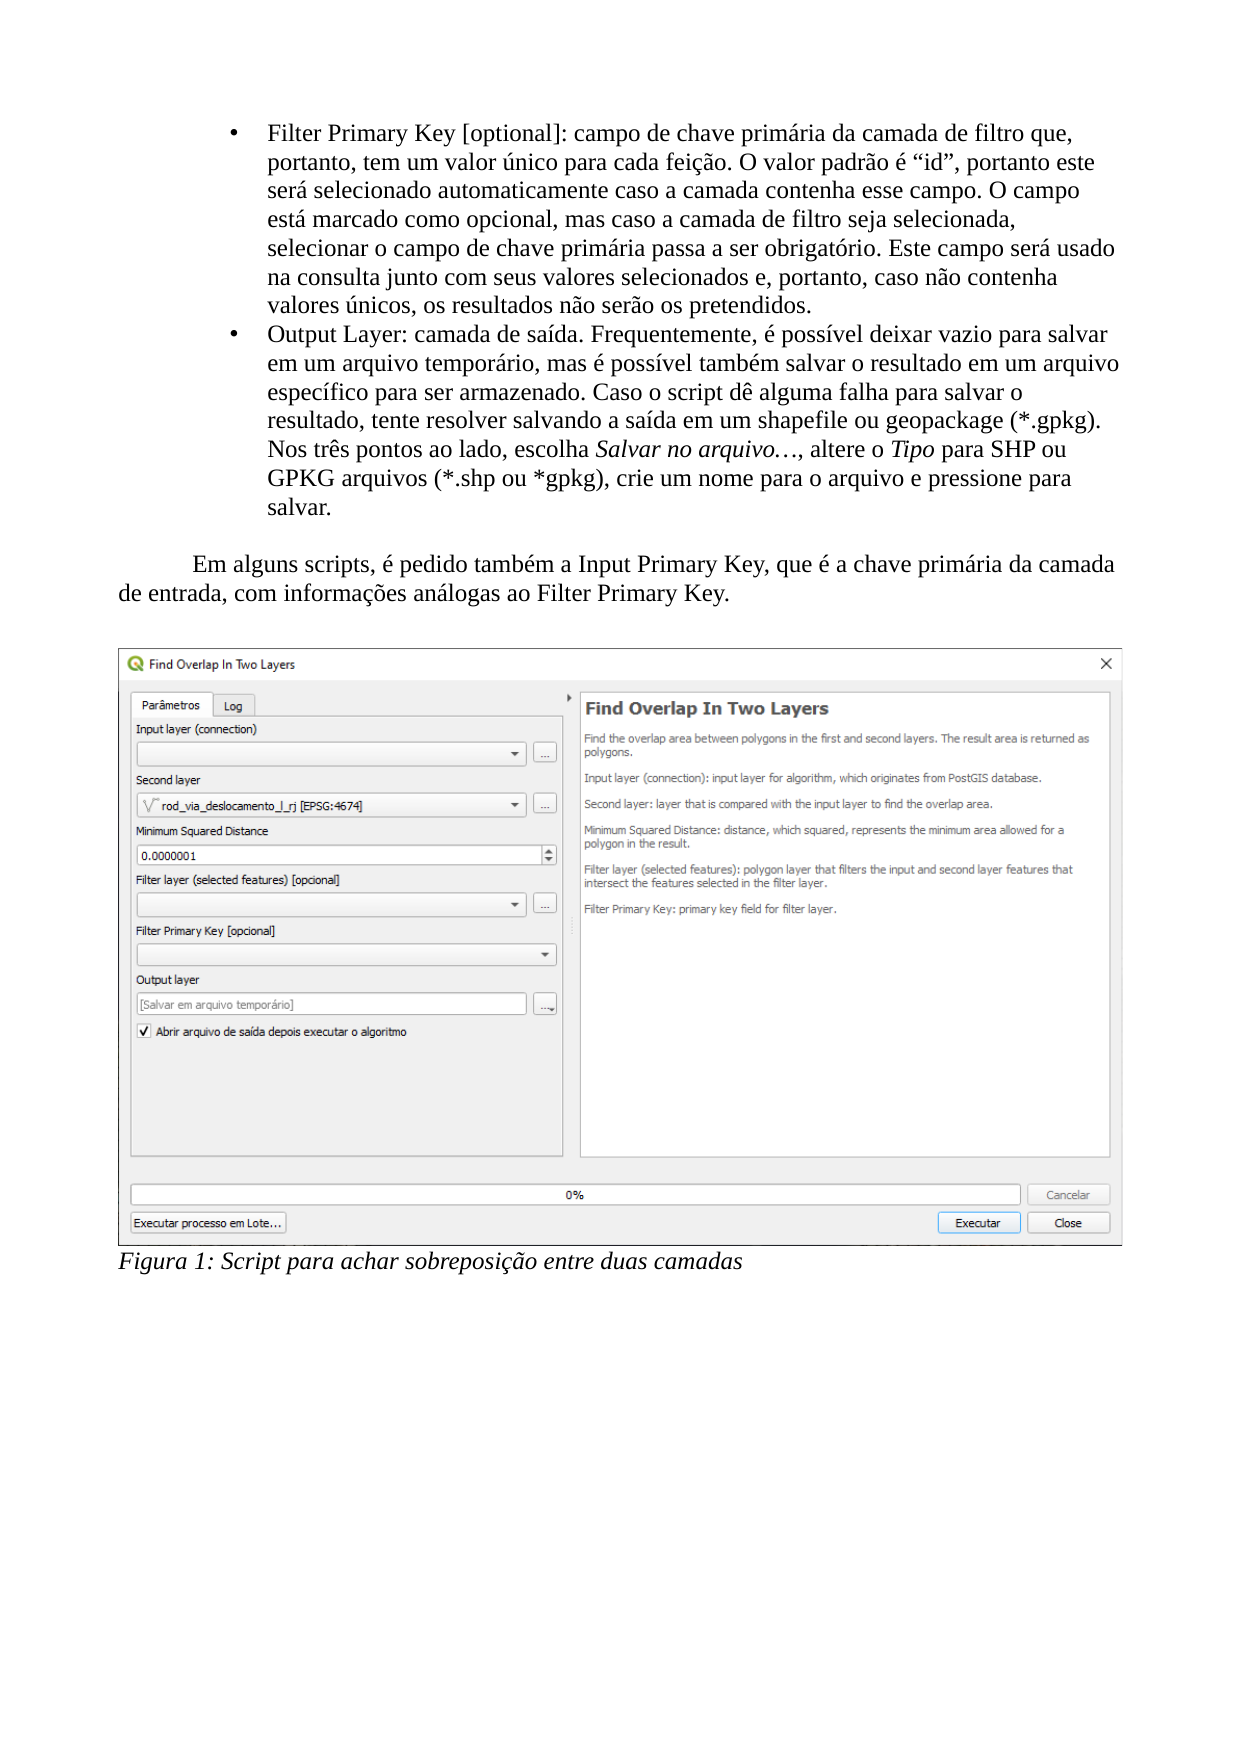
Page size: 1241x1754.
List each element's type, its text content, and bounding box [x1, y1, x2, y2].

list Output Layer: camada de saída. Frequentemente, é possível deixar vazio para salvar em um arquivo temporário, mas é possível também salvar o resultado em um arquivo específico para ser armazenado. Caso o script dê alguma falha para salvar o resultado, tente resolver salvando a saída em um shapefile ou geopackage (*.gpkg). Nos três pontos ao lado, escolha Salvar no arquivo…, altere o Tipo para SHP ou GPKG arquivos (*.shp ou *gpkg), crie um nome para o arquivo e pressione para salvar. [229, 319, 1122, 521]
list Filter Primary Key [optional]: campo de chave primária da camada de filtro que, portanto, tem um valor único para cada feição. O valor padrão é “id”, portanto este será selecionado automaticamente caso a camada contenha esse campo. O campo está marcado como opcional, mas caso a camada de filtro seja selecionada, selecionar o campo de chave primária passa a ser obrigatório. Este campo será usado na consulta junto com seus valores selecionados e, portanto, caso não contenha valores únicos, os resultados não serão os pretendidos. [229, 118, 1122, 319]
text Figura 1: Script para achar sobreposição entre duas camadas [118, 1246, 1122, 1274]
text Em alguns scripts, é pedido também a Input Primary Key, que é a chave primária da camada de entrada, com informações análogas ao Filter Primary Key. [118, 549, 1122, 607]
picture [118, 648, 1123, 1246]
